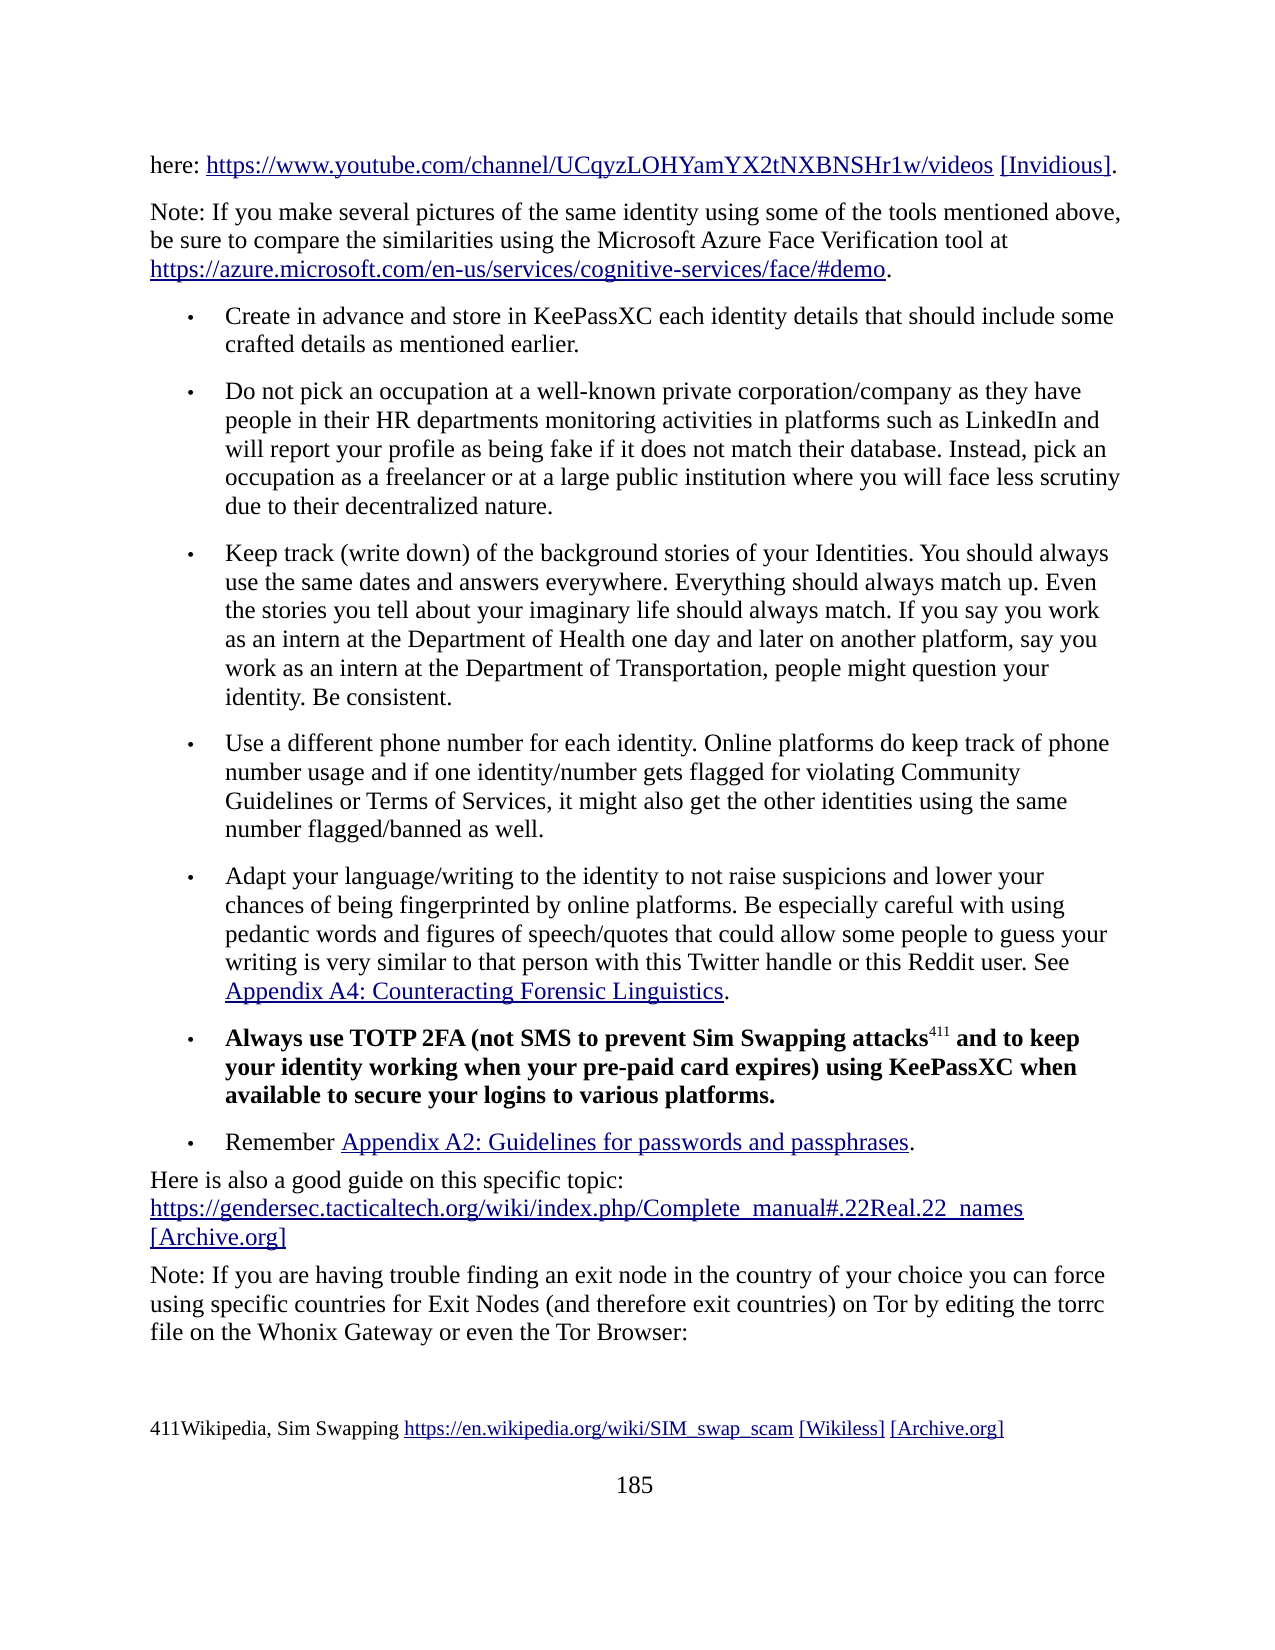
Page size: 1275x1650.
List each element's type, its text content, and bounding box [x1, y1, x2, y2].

list Keep track (write down) of the background stories of your Identities. You should always use the same dates and answers everywhere. Everything should always match up. Even the stories you tell about your imaginary life should always match. If you say you work as an intern at the Department of Health one day and later on another platform, say you work as an intern at the Department of Transportation, people might question your identity. Be consistent. [187, 538, 1125, 710]
list Create in advance and store in KeePassXC each identity details that should include some crafted details as mentioned earlier. [187, 301, 1125, 358]
list Do not pick an occupation at a well-known private corporation/company as they have people in their HR departments monitoring activities in platforms such as LinkedIn and will report your profile as being fake if it does not match their database. Instead, pick an occupation as a freelancer or at a large public institution where you will face less scrutiny due to their decentralized nature. [187, 376, 1125, 520]
list Always use TOTP 2FA (not SMS to prevent Sim Swapping attacks and to keep your identity working when your pre-paid card expires) using KeePassXC when available to secure your logins to various platforms. [187, 1023, 1125, 1109]
text Note: If you are having trouble finding an exit node in the country of your choice you can force using specific countries for Exit Nodes (and therefore exit countries) on Tor by editing the torrc file on the Whonix Gateway or even the Tor Browser: [150, 1260, 1125, 1346]
text Here is also a good guide on this specific topic: https://gendersec.tacticaltech.org/wiki/index.php/Complete_manual#.22Real.22_names [Archive.org] [150, 1165, 1125, 1251]
list Adapt your language/writing to the identity to not raise suspicions and lower your chances of being fingerprinted by online platforms. Be especially careful with using pedantic words and figures of speech/quotes that could allow some people to guess your writing is very similar to that person with this Twitter handle or this Reddit user. See Appendix A4: Counteracting Forensic Linguistics. [187, 861, 1125, 1005]
list Wikipedia, Sim Swapping https://en.wikipedia.org/wiki/SIM_swap_scam [Wikiless] [Archive.org] [150, 1416, 1125, 1440]
text Note: If you make several pictures of the same identity using some of the tools mentioned above, be sure to compare the similarities using the Microsoft Azure Face Verification tool at https://azure.microsoft.com/en-us/services/cognitive-services/face/#demo. [150, 197, 1125, 283]
text here: https://www.youtube.com/channel/UCqyzLOHYamYX2tNXBNSHr1w/videos [Invidious]. [150, 150, 1125, 179]
list Remember Appendix A2: Guidelines for passwords and passphrases. [187, 1127, 1125, 1156]
list Use a different phone number for each identity. Online platforms do keep track of phone number usage and if one identity/number gets flagged for violating Community Guidelines or Terms of Services, it might also get the other identities using the same number flagged/banned as well. [187, 728, 1125, 843]
